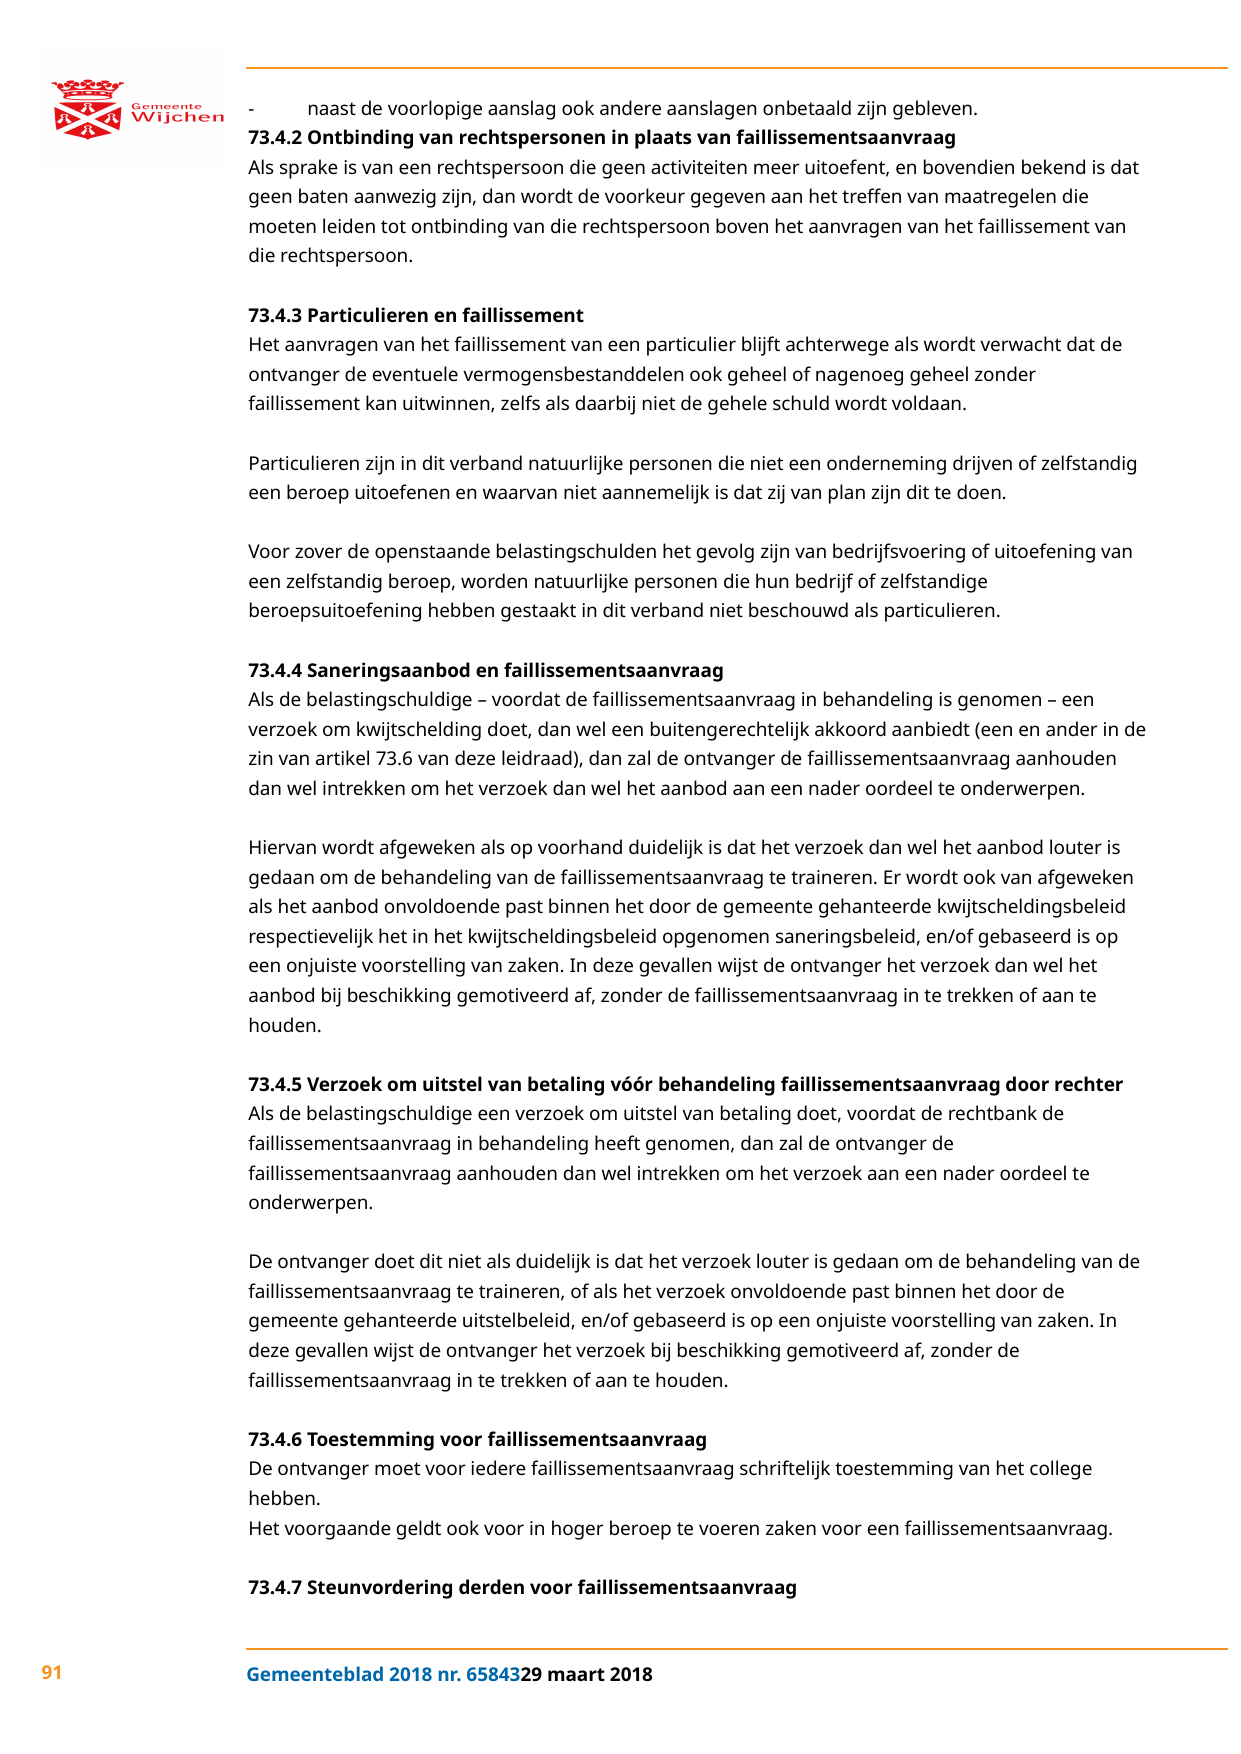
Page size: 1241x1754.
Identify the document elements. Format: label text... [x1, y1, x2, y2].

text 73.4.4 Saneringsaanbod en faillissementsaanvraag [248, 657, 1152, 683]
picture [41, 47, 231, 172]
text Als sprake is van een rechtspersoon die geen activiteiten meer uitoefent, en bovendien bekend is dat geen baten aanwezig zijn, dan wordt de voorkeur gegeven aan het treffen van maatregelen die moeten leiden tot ontbinding van die rechtspersoon boven het aanvragen van het faillissement van die rechtspersoon. [248, 154, 1152, 268]
text Het voorgaande geldt ook voor in hoger beroep te voeren zaken voor een faillissementsaanvraag. [248, 1515, 1152, 1541]
text Voor zover de openstaande belastingschulden het gevolg zijn van bedrijfsvoering of uitoefening van een zelfstandig beroep, worden natuurlijke personen die hun bedrijf of zelfstandige beroepsuitoefening hebben gestaakt in dit verband niet beschouwd als particulieren. [248, 538, 1152, 623]
text Particulieren zijn in dit verband natuurlijke personen die niet een onderneming drijven of zelfstandig een beroep uitoefenen en waarvan niet aannemelijk is dat zij van plan zijn dit te doen. [248, 450, 1152, 505]
text Als de belastingschuldige een verzoek om uitstel van betaling doet, voordat de rechtbank de faillissementsaanvraag in behandeling heeft genomen, dan zal de ontvanger de faillissementsaanvraag aanhouden dan wel intrekken om het verzoek aan een nader oordeel te onderwerpen. [248, 1101, 1152, 1215]
text 73.4.5 Verzoek om uitstel van betaling vóór behandeling faillissementsaanvraag door rechter [248, 1071, 1152, 1097]
text 73.4.3 Particulieren en faillissement [248, 302, 1152, 328]
text Als de belastingschuldige – voordat de faillissementsaanvraag in behandeling is genomen – een verzoek om kwijtschelding doet, dan wel een buitengerechtelijk akkoord aanbiedt (een en ander in de zin van artikel 73.6 van deze leidraad), dan zal de ontvanger de faillissementsaanvraag aanhouden dan wel intrekken om het verzoek dan wel het aanbod aan een nader oordeel te onderwerpen. [248, 686, 1152, 801]
text 73.4.2 Ontbinding van rechtspersonen in plaats van faillissementsaanvraag [248, 124, 1152, 150]
text De ontvanger doet dit niet als duidelijk is dat het verzoek louter is gedaan om de behandeling van de faillissementsaanvraag te traineren, of als het verzoek onvoldoende past binnen het door de gemeente gehanteerde uitstelbeleid, en/of gebaseerd is op een onjuiste voorstelling van zaken. In deze gevallen wijst de ontvanger het verzoek bij beschikking gemotiveerd af, zonder de faillissementsaanvraag in te trekken of aan te houden. [248, 1248, 1152, 1393]
text 73.4.6 Toestemming voor faillissementsaanvraag [248, 1426, 1152, 1452]
text De ontvanger moet voor iedere faillissementsaanvraag schriftelijk toestemming van het college hebben. [248, 1456, 1152, 1511]
text Hiervan wordt afgeweken als op voorhand duidelijk is dat het verzoek dan wel het aanbod louter is gedaan om de behandeling van de faillissementsaanvraag te traineren. Er wordt ook van afgeweken als het aanbod onvoldoende past binnen het door de gemeente gehanteerde kwijtscheldingsbeleid respectievelijk het in het kwijtscheldingsbeleid opgenomen saneringsbeleid, en/of gebaseerd is op een onjuiste voorstelling van zaken. In deze gevallen wijst de ontvanger het verzoek dan wel het aanbod bij beschikking gemotiveerd af, zonder de faillissementsaanvraag in te trekken of aan te houden. [248, 834, 1152, 1038]
text 73.4.7 Steunvordering derden voor faillissementsaanvraag [248, 1574, 1152, 1600]
text Het aanvragen van het faillissement van een particulier blijft achterwege als wordt verwacht dat de ontvanger de eventuele vermogensbestanddelen ook geheel of nagenoeg geheel zonder faillissement kan uitwinnen, zelfs als daarbij niet de gehele schuld wordt voldaan. [248, 331, 1152, 416]
list naast de voorlopige aanslag ook andere aanslagen onbetaald zijn gebleven. [248, 95, 1152, 121]
